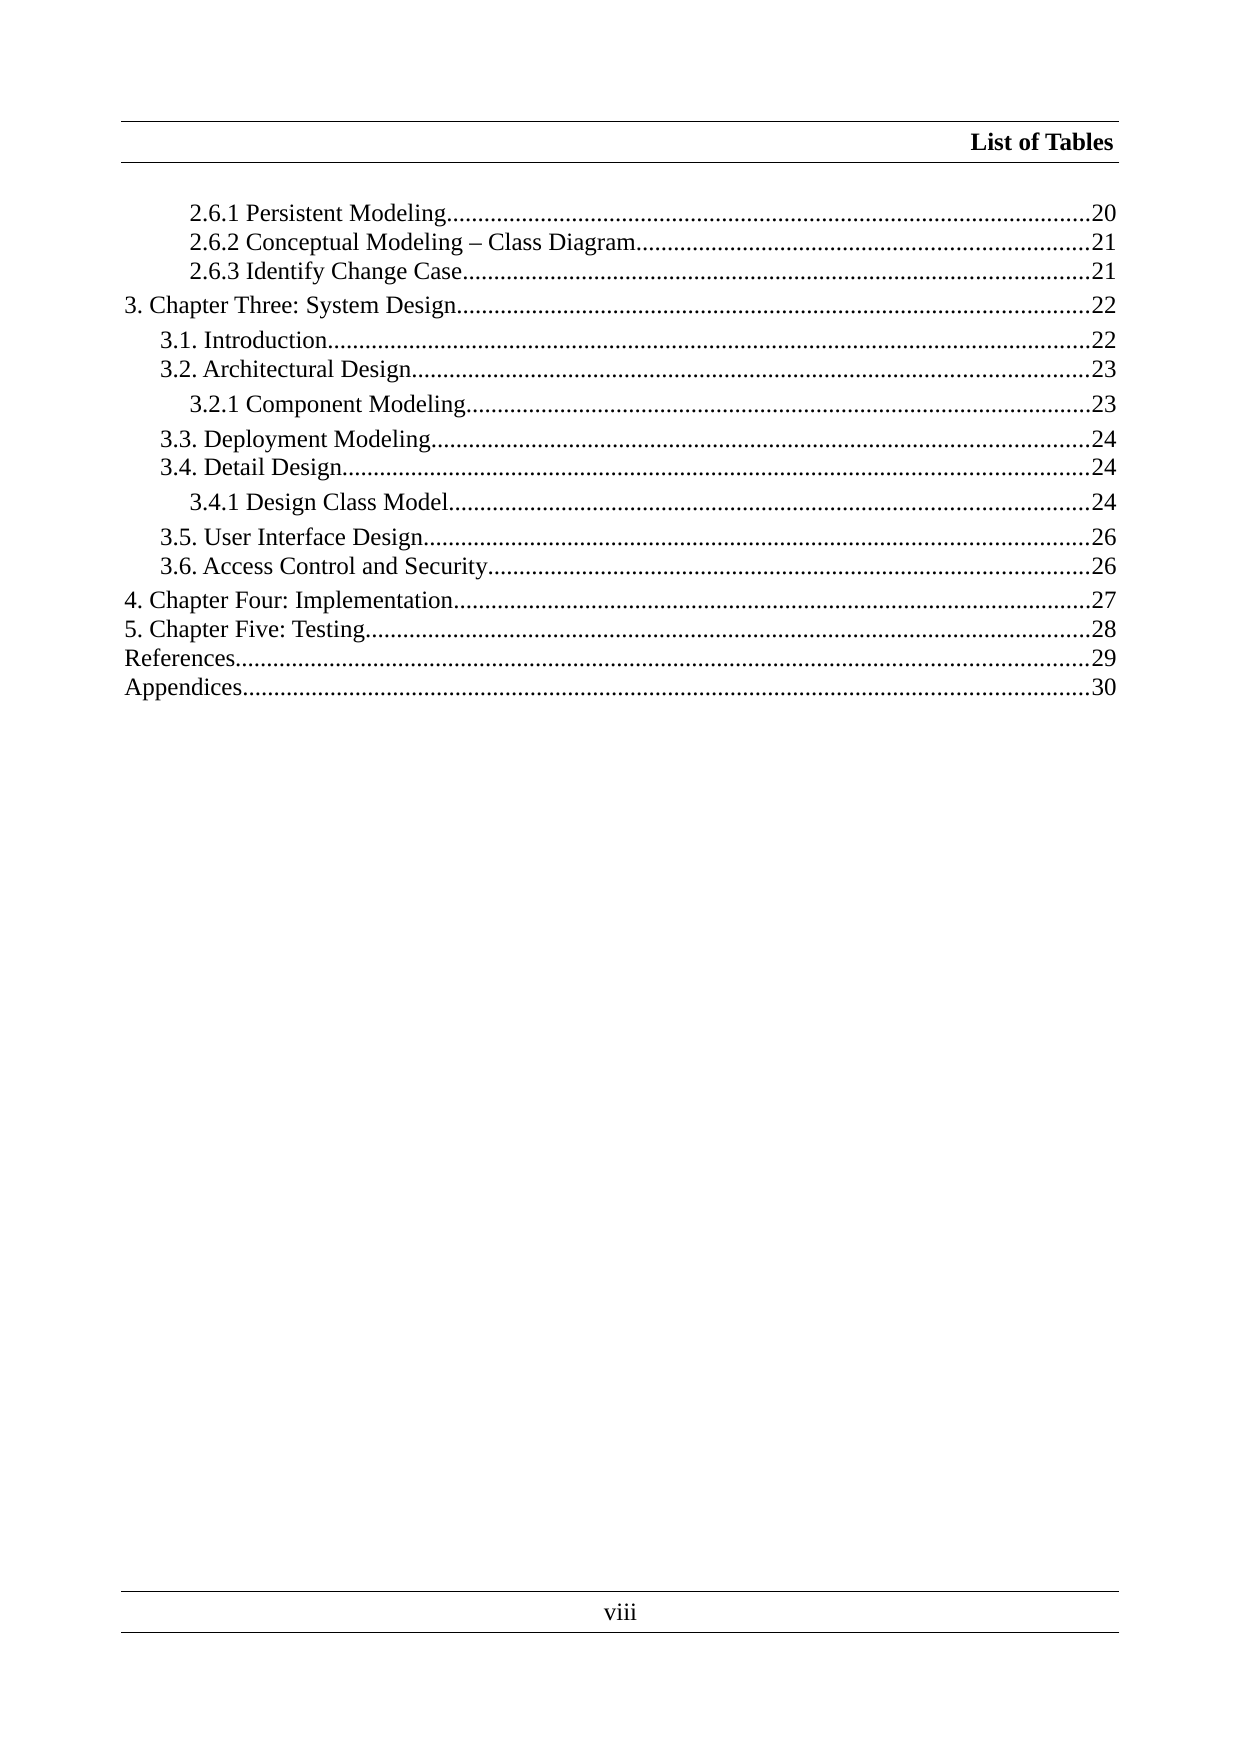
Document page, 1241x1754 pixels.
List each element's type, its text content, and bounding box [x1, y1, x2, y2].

text 3.5. User Interface Design 26 [151, 519, 1119, 551]
text 2.6.2 Conceptual Modeling – Class Diagram 21 [180, 227, 1119, 256]
text 2.6.1 Persistent Modeling 20 [180, 195, 1119, 227]
text 3.2.1 Component Modeling 23 [180, 386, 1119, 421]
text 3.3. Deployment Modeling 24 [151, 421, 1119, 452]
text References 29 [121, 643, 1119, 672]
text 3.1. Introduction 22 [151, 322, 1119, 354]
text 3.2. Architectural Design 23 [151, 354, 1119, 386]
text 3.4.1 Design Class Model 24 [180, 484, 1119, 519]
text 5. Chapter Five: Testing 28 [121, 614, 1119, 643]
text 3. Chapter Three: System Design 22 [121, 287, 1119, 322]
text 3.6. Access Control and Security 26 [151, 551, 1119, 582]
text 4. Chapter Four: Implementation 27 [121, 582, 1119, 614]
text 3.4. Detail Design 24 [151, 452, 1119, 484]
text 2.6.3 Identify Change Case 21 [180, 256, 1119, 287]
text Appendices 30 [121, 672, 1119, 703]
